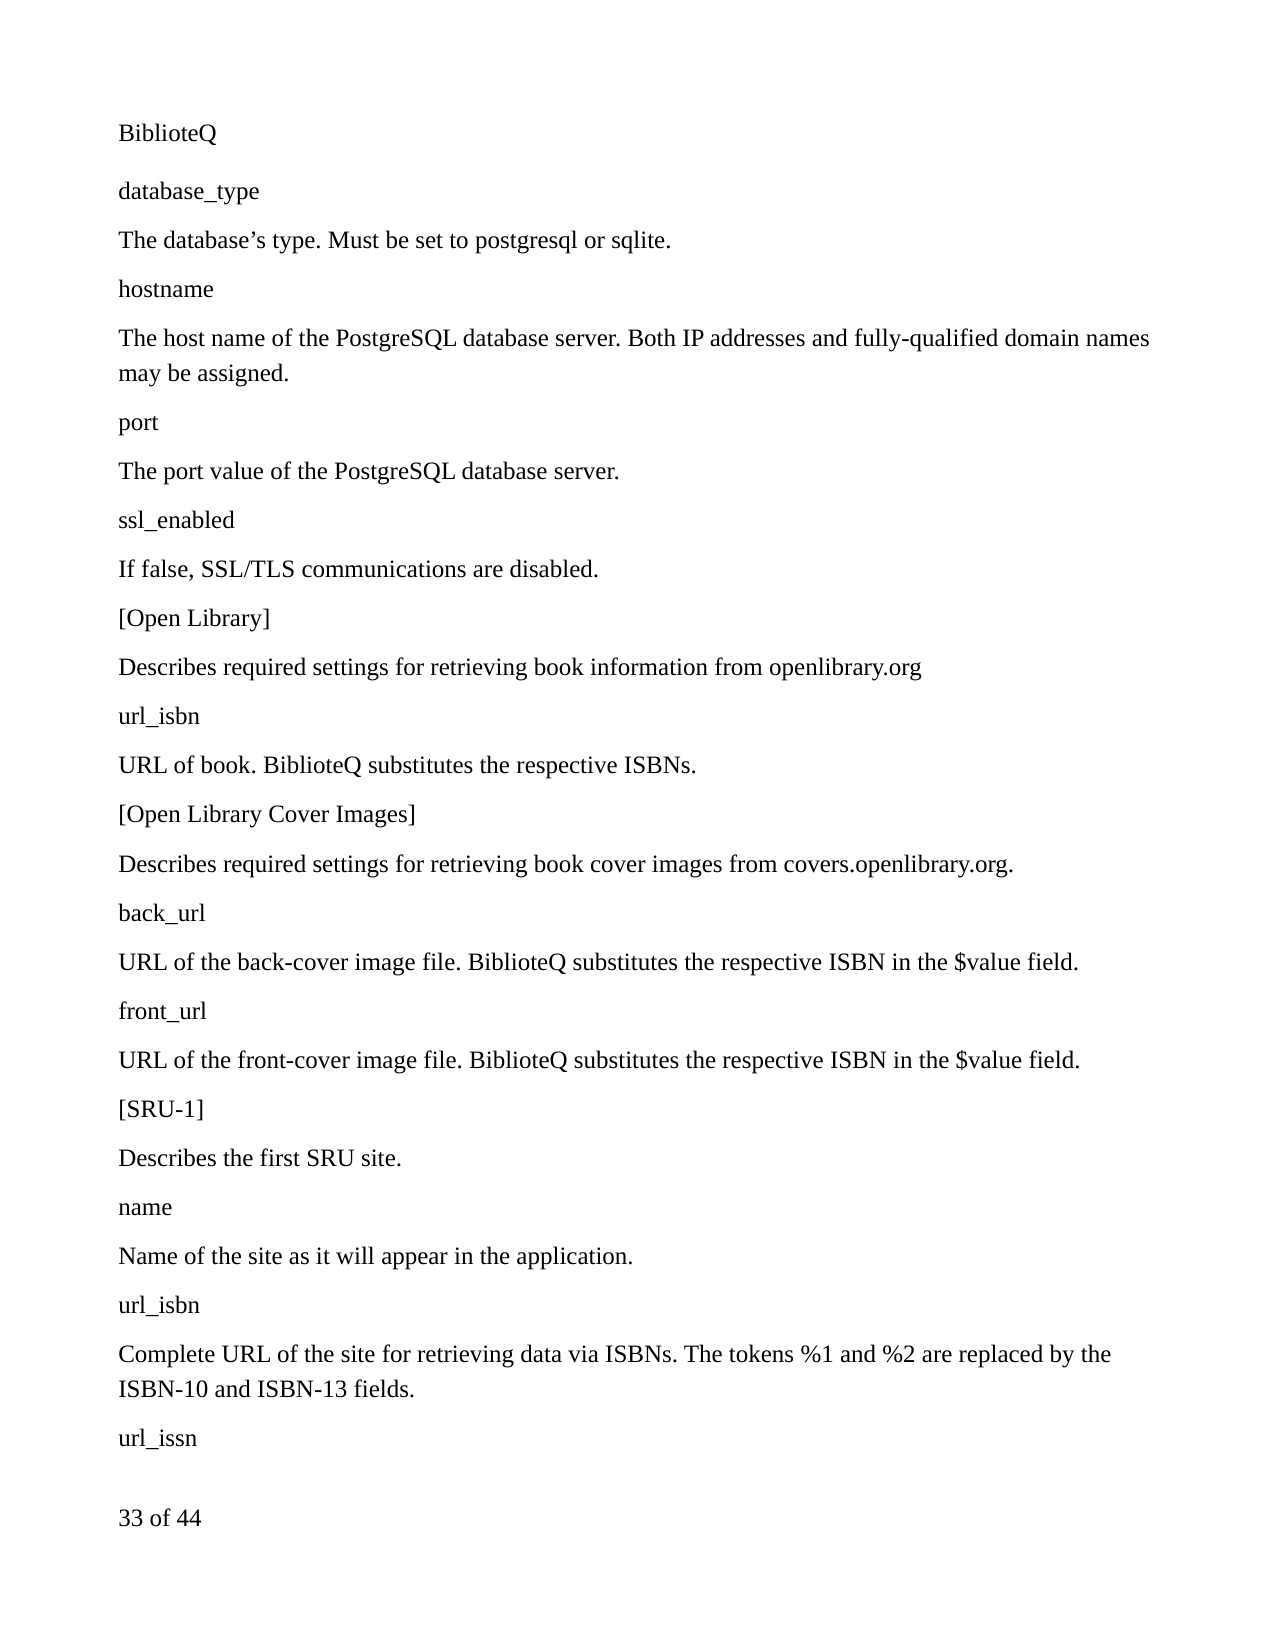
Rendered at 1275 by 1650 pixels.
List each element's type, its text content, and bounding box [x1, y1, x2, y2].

text The host name of the PostgreSQL database server. Both IP addresses and fully-qualified domain names may be assigned. [118, 323, 1157, 387]
text [SRU-1] [118, 1094, 1157, 1123]
text front_url [118, 996, 1157, 1024]
text ssl_enabled [118, 505, 1157, 534]
text back_url [118, 898, 1157, 926]
text URL of the back-cover image file. BiblioteQ substitutes the respective ISBN in the $value field. [118, 947, 1157, 976]
text port [118, 407, 1157, 436]
text url_isbn [118, 1290, 1157, 1319]
text database_type [118, 176, 1157, 205]
text The port value of the PostgreSQL database server. [118, 456, 1157, 485]
text Complete URL of the site for retrieving data via ISBNs. The tokens %1 and %2 are replaced by the ISBN-10 and ISBN-13 fields. [118, 1339, 1157, 1402]
text [Open Library] [118, 603, 1157, 632]
text URL of book. BiblioteQ substitutes the respective ISBNs. [118, 751, 1157, 779]
text Describes required settings for retrieving book cover images from covers.openlibrary.org. [118, 849, 1157, 877]
text If false, SSL/TLS communications are disabled. [118, 554, 1157, 583]
text [Open Library Cover Images] [118, 799, 1157, 828]
text hostname [118, 274, 1157, 303]
text The database’s type. Must be set to postgresql or sqlite. [118, 225, 1157, 254]
text url_isbn [118, 701, 1157, 730]
text url_issn [118, 1423, 1157, 1452]
text Describes required settings for retrieving book information from openlibrary.org [118, 652, 1157, 681]
text URL of the front-cover image file. BiblioteQ substitutes the respective ISBN in the $value field. [118, 1045, 1157, 1074]
text Describes the first SRU site. [118, 1143, 1157, 1172]
text Name of the site as it will appear in the application. [118, 1241, 1157, 1270]
text name [118, 1192, 1157, 1221]
